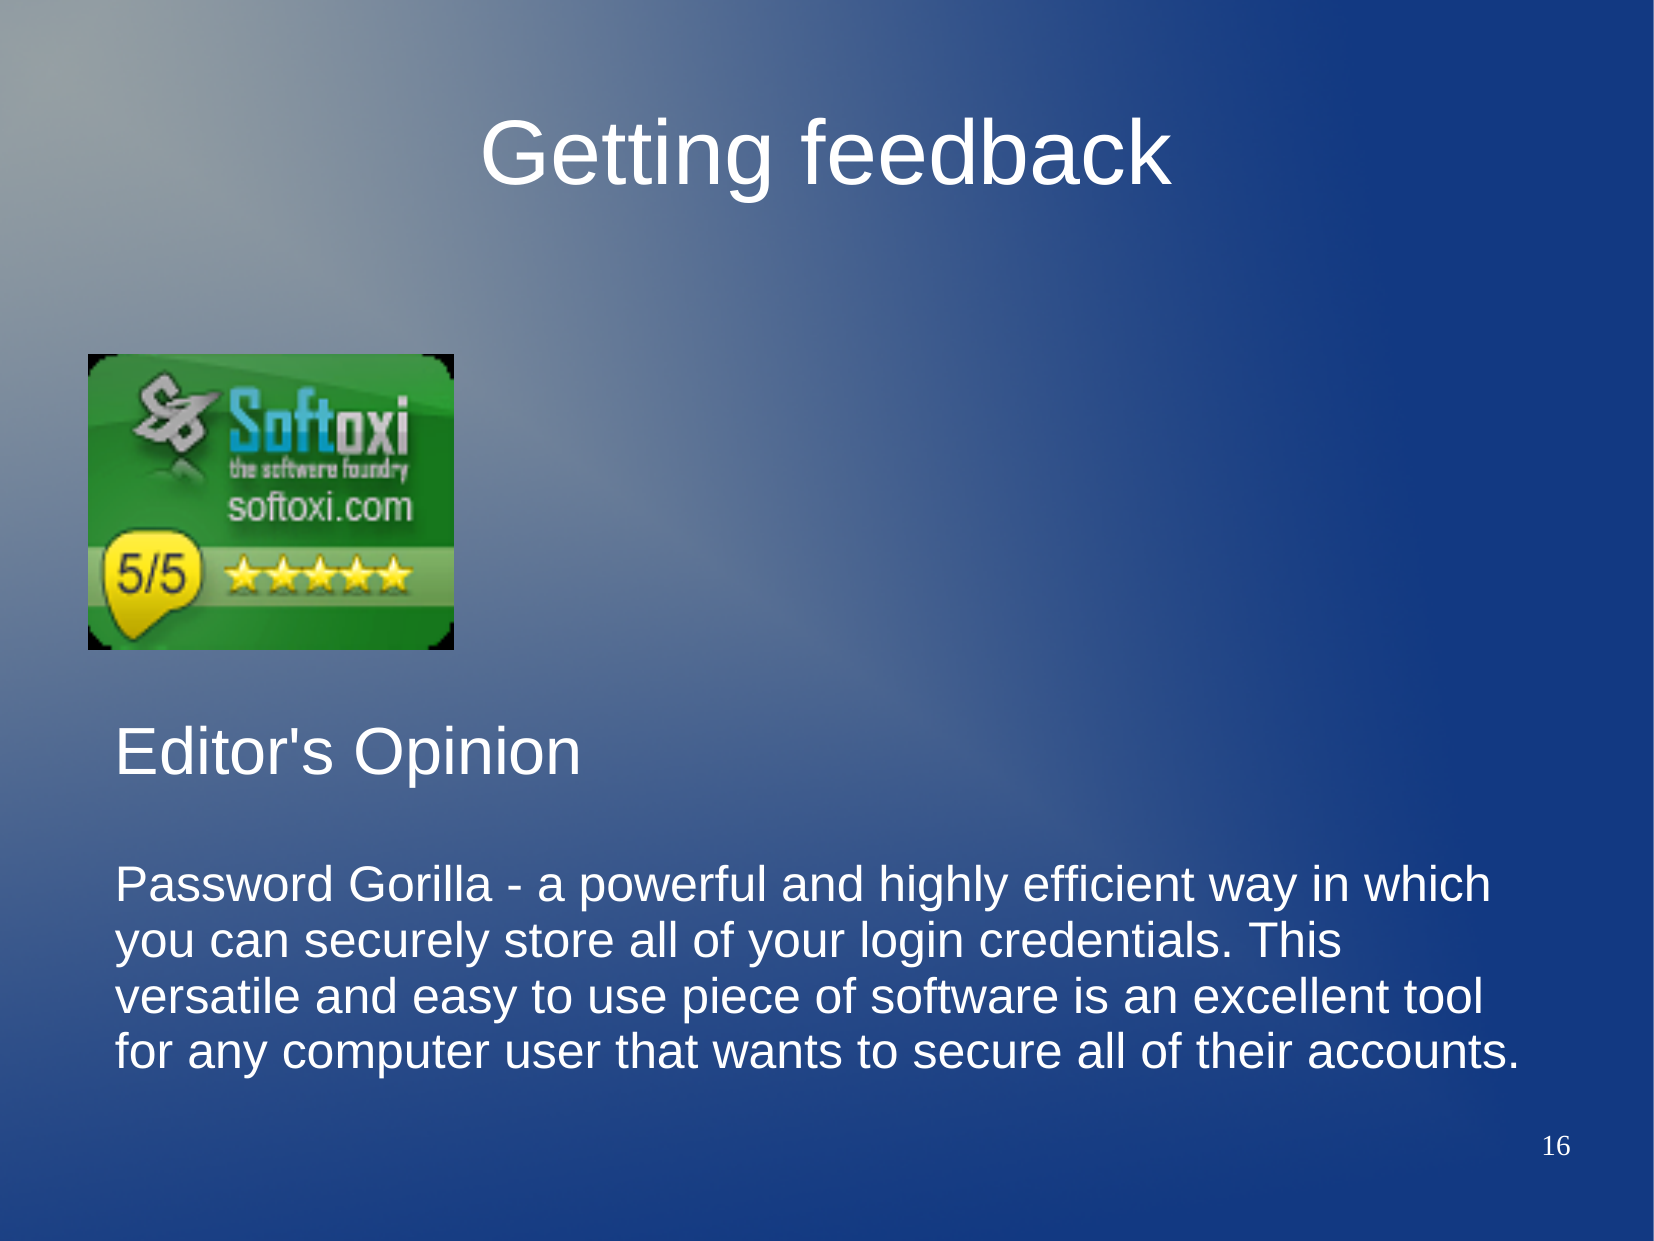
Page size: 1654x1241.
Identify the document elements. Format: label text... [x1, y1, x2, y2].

title Getting feedback [82, 49, 1571, 257]
picture [0, 0, 1654, 1241]
list Editor's Opinion [44, 714, 1533, 790]
list Password Gorilla - a powerful and highly efficient way in which you can securely store all of your login credentials. This versatile and easy to use piece of software is an excellent tool for any computer user that wants to secure all of their accounts. [44, 856, 1533, 1118]
